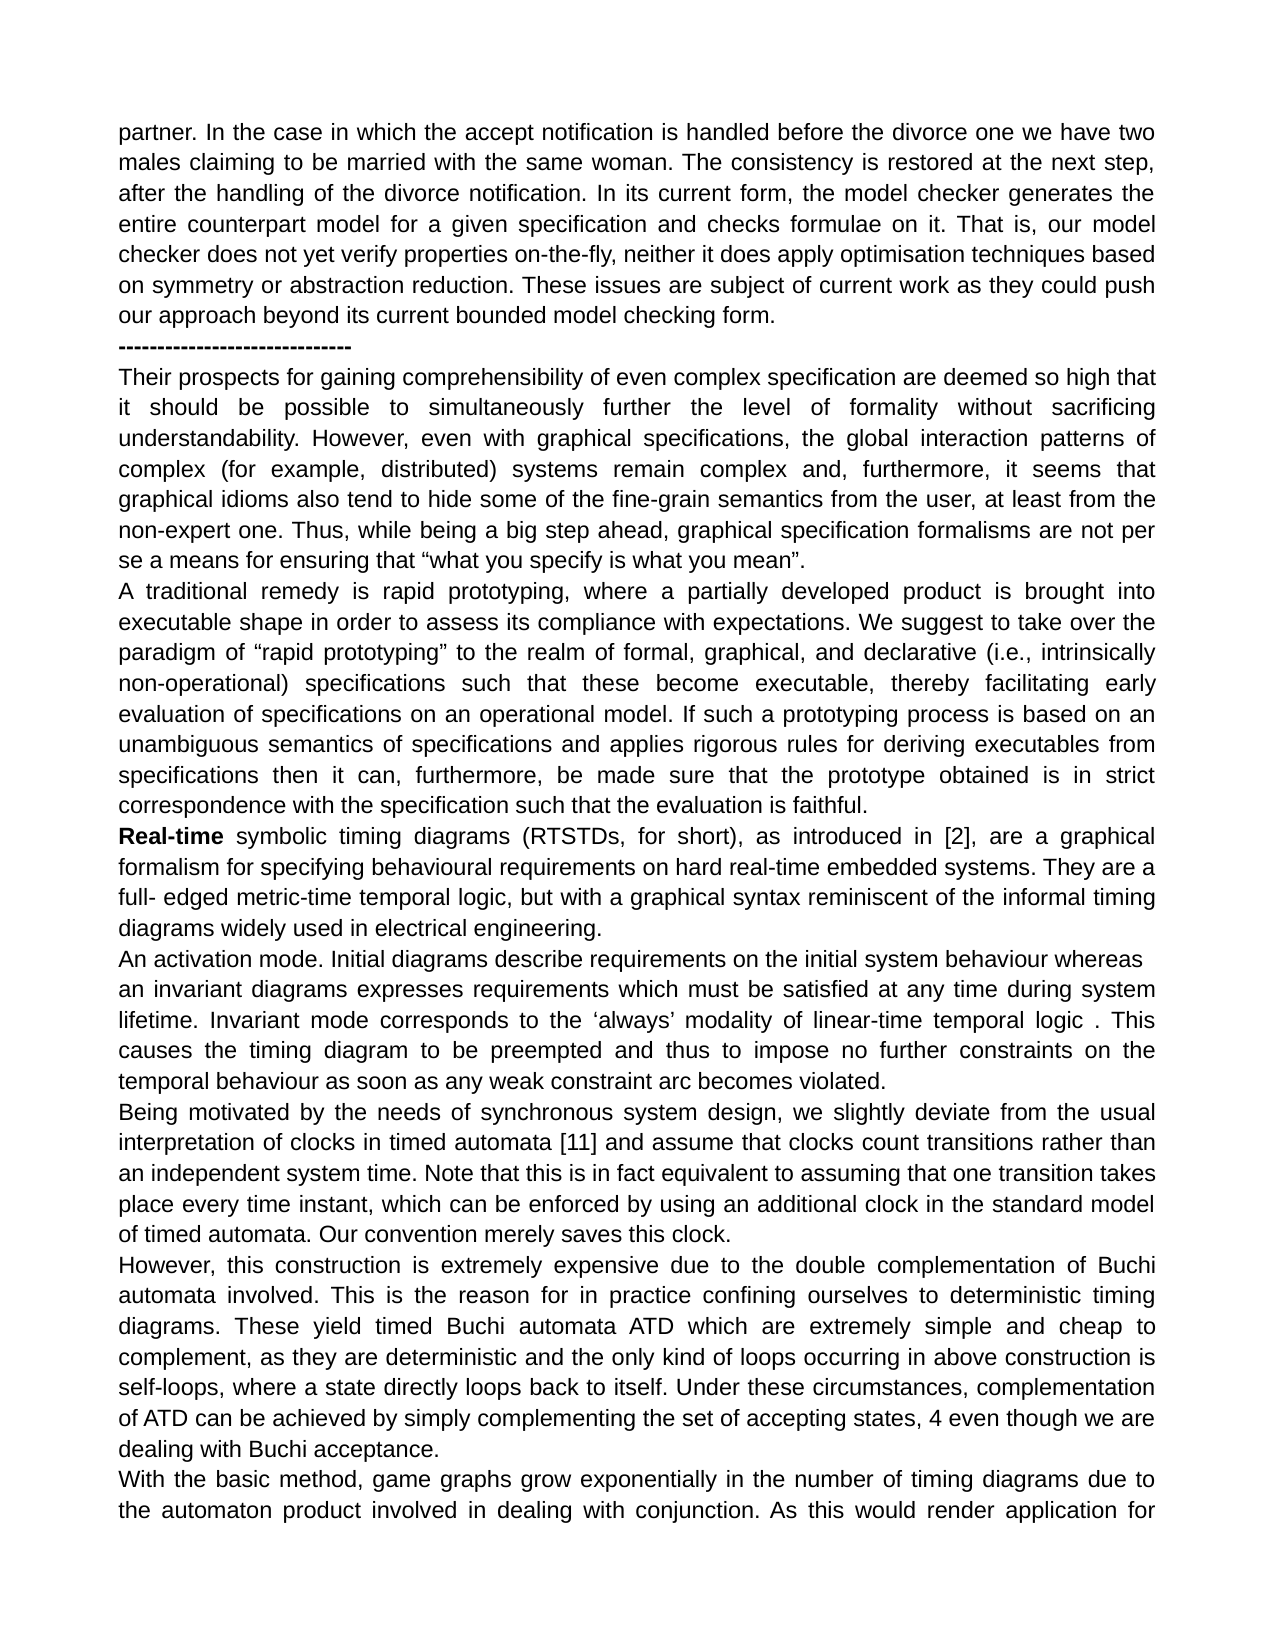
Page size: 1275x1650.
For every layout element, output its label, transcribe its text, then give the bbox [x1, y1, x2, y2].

text A traditional remedy is rapid prototyping, where a partially developed product is brought into executable shape in order to assess its compliance with expectations. We suggest to take over the paradigm of “rapid prototyping” to the realm of formal, graphical, and declarative (i.e., intrinsically non-operational) specifications such that these become executable, thereby facilitating early evaluation of specifications on an operational model. If such a prototyping process is based on an unambiguous semantics of specifications and applies rigorous rules for deriving executables from specifications then it can, furthermore, be made sure that the prototype obtained is in strict correspondence with the specification such that the evaluation is faithful. [118, 577, 1157, 819]
text ------------------------------ [118, 332, 1157, 359]
text However, this construction is extremely expensive due to the double complementation of Buchi automata involved. This is the reason for in practice confining ourselves to deterministic timing diagrams. These yield timed Buchi automata ATD which are extremely simple and cheap to complement, as they are deterministic and the only kind of loops occurring in above construction is self-loops, where a state directly loops back to itself. Under these circumstances, complementation of ATD can be achieved by simply complementing the set of accepting states, 4 even though we are dealing with Buchi acceptance. [118, 1251, 1157, 1462]
text Their prospects for gaining comprehensibility of even complex specification are deemed so high that it should be possible to simultaneously further the level of formality without sacrificing understandability. However, even with graphical specifications, the global interaction patterns of complex (for example, distributed) systems remain complex and, furthermore, it seems that graphical idioms also tend to hide some of the fine-grain semantics from the user, at least from the non-expert one. Thus, while being a big step ahead, graphical specification formalisms are not per se a means for ensuring that “what you specify is what you mean”. [118, 363, 1157, 574]
text Being motivated by the needs of synchronous system design, we slightly deviate from the usual interpretation of clocks in timed automata [11] and assume that clocks count transitions rather than an independent system time. Note that this is in fact equivalent to assuming that one transition takes place every time instant, which can be enforced by using an additional clock in the standard model of timed automata. Our convention merely saves this clock. [118, 1098, 1157, 1247]
text An activation mode. Initial diagrams describe requirements on the initial system behaviour whereas [118, 945, 1157, 972]
text Real-time symbolic timing diagrams (RTSTDs, for short), as introduced in [2], are a graphical formalism for specifying behavioural requirements on hard real-time embedded systems. They are a full- edged metric-time temporal logic, but with a graphical syntax reminiscent of the informal timing diagrams widely used in electrical engineering. [118, 822, 1157, 941]
text partner. In the case in which the accept notification is handled before the divorce one we have two males claiming to be married with the same woman. The consistency is restored at the next step, after the handling of the divorce notification. In its current form, the model checker generates the entire counterpart model for a given specification and checks formulae on it. That is, our model checker does not yet verify properties on-the-fly, neither it does apply optimisation techniques based on symmetry or abstraction reduction. These issues are subject of current work as they could push our approach beyond its current bounded model checking form. [118, 118, 1157, 329]
text an invariant diagrams expresses requirements which must be satisfied at any time during system lifetime. Invariant mode corresponds to the ‘always’ modality of linear-time temporal logic . This causes the timing diagram to be preempted and thus to impose no further constraints on the temporal behaviour as soon as any weak constraint arc becomes violated. [118, 976, 1157, 1094]
text With the basic method, game graphs grow exponentially in the number of timing diagrams due to the automaton product involved in dealing with conjunction. As this would render application for [118, 1466, 1157, 1523]
